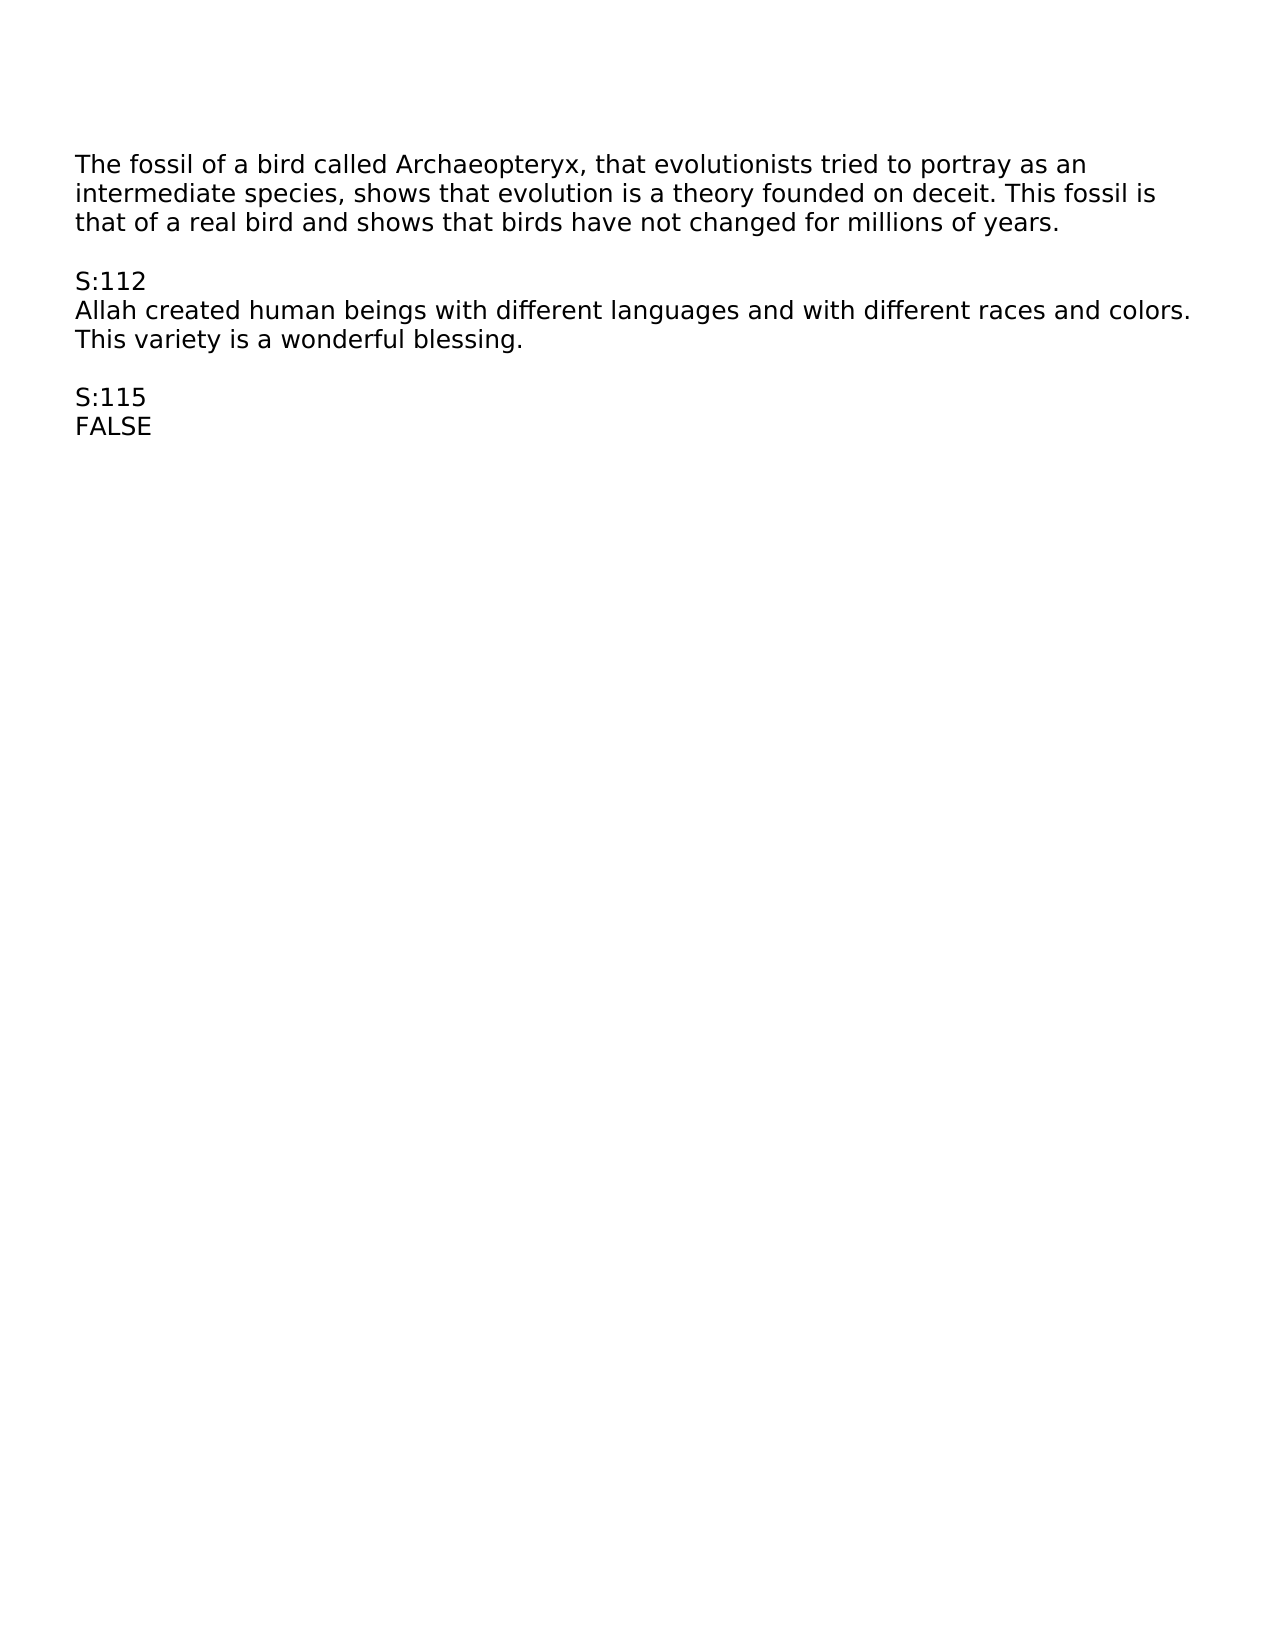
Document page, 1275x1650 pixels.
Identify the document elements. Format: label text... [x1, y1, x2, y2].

text S:115 [75, 383, 1200, 412]
text S:112 [75, 267, 1200, 296]
text FALSE [75, 412, 1200, 442]
text Allah created human beings with different languages and with different races and colors. This variety is a wonderful blessing. [75, 296, 1200, 354]
text The fossil of a bird called Archaeopteryx, that evolutionists tried to portray as an intermediate species, shows that evolution is a theory founded on deceit. This fossil is that of a real bird and shows that birds have not changed for millions of years. [75, 150, 1200, 237]
